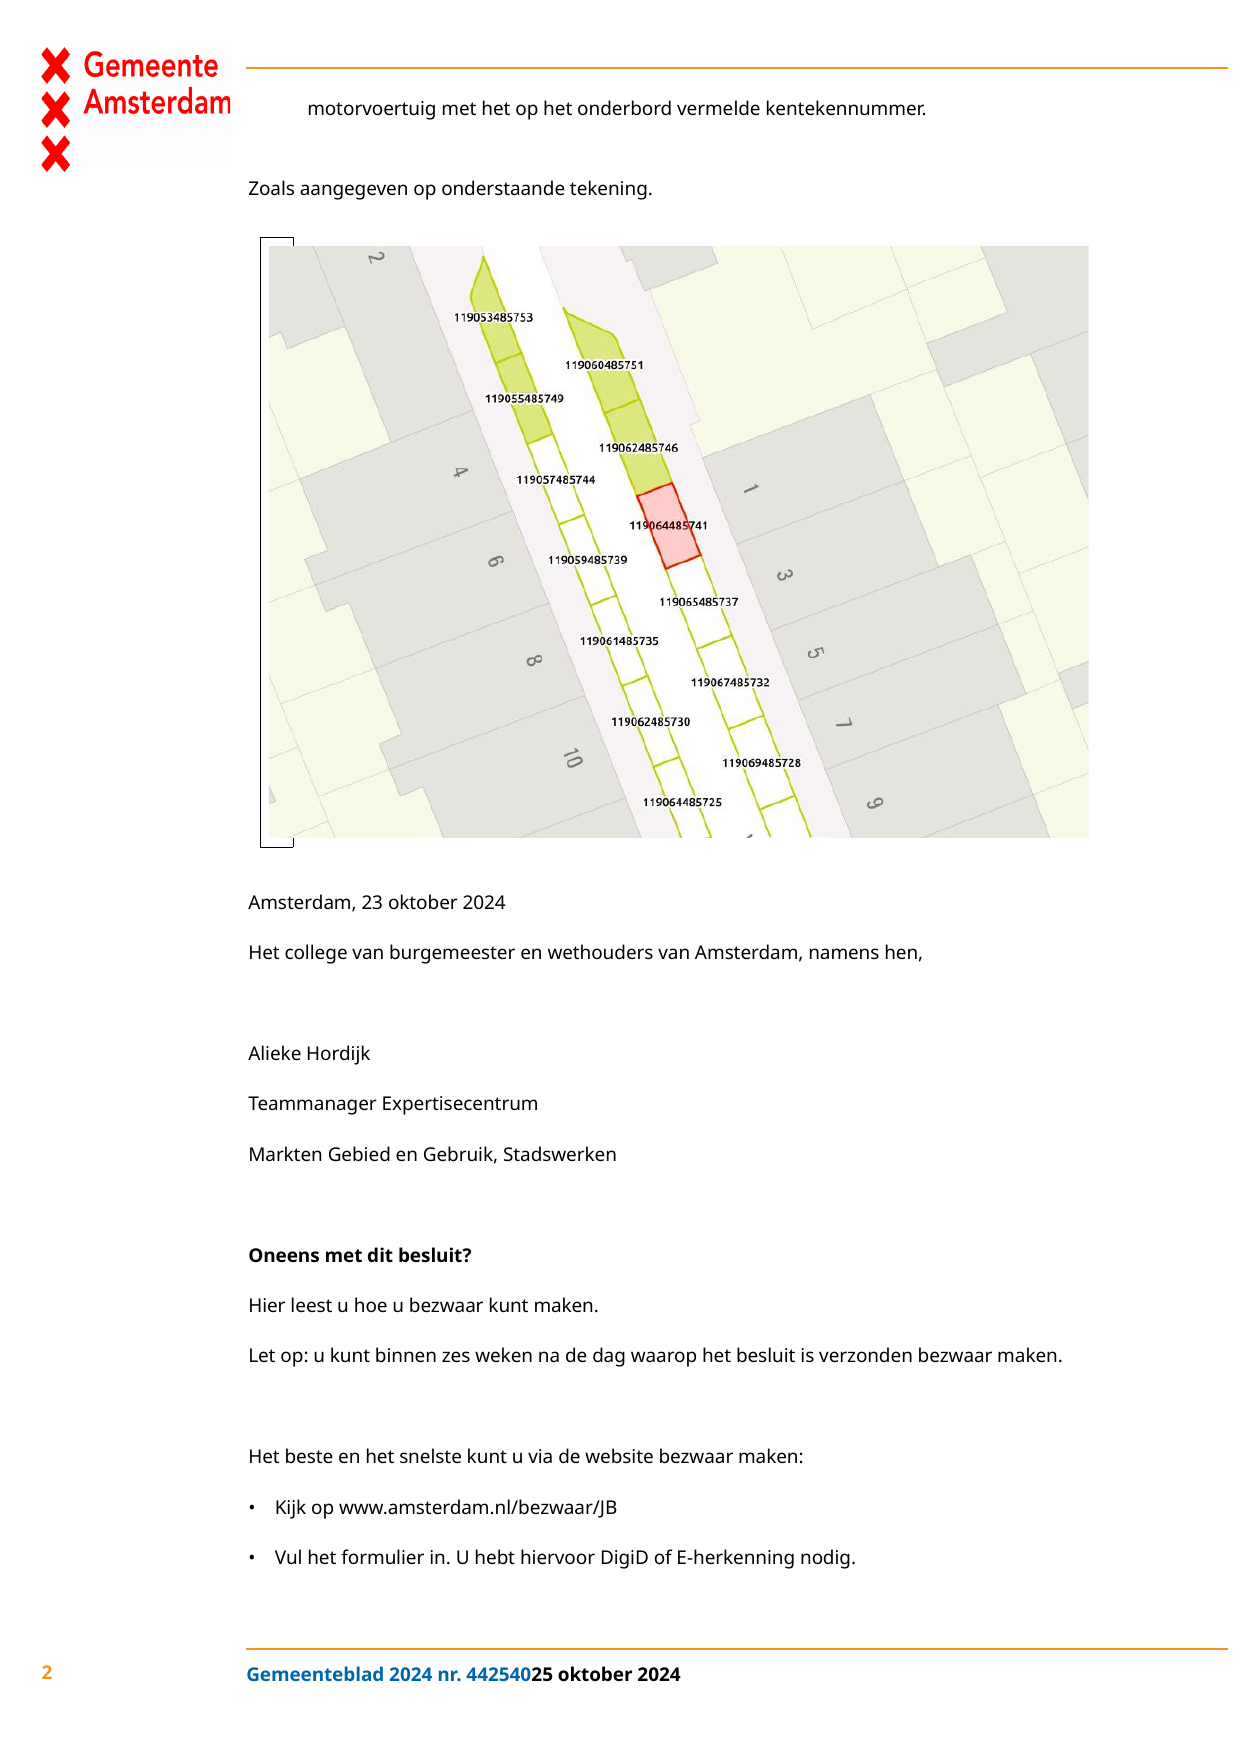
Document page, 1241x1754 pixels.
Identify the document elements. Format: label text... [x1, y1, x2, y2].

text Het college van burgemeester en wethouders van Amsterdam, namens hen, [248, 939, 1152, 965]
text Oneens met dit besluit? [248, 1242, 1152, 1268]
text Teammanager Expertisecentrum [248, 1091, 1152, 1116]
text Alieke Hordijk [248, 1040, 1152, 1066]
text • Kijk op www.amsterdam.nl/bezwaar/JB [248, 1494, 1152, 1520]
text Zoals aangegeven op onderstaande tekening. [248, 175, 1152, 201]
list motorvoertuig met het op het onderbord vermelde kentekennummer. [248, 95, 1152, 121]
picture [41, 47, 231, 172]
text Markten Gebied en Gebruik, Stadswerken [248, 1141, 1152, 1167]
text Het beste en het snelste kunt u via de website bezwaar maken: [248, 1443, 1152, 1469]
text Hier leest u hoe u bezwaar kunt maken. [248, 1292, 1152, 1318]
text Amsterdam, 23 oktober 2024 [248, 889, 1152, 915]
text Let op: u kunt binnen zes weken na de dag waarop het besluit is verzonden bezwaar maken. [248, 1343, 1152, 1368]
picture [268, 246, 1089, 838]
text • Vul het formulier in. U hebt hiervoor DigiD of E-herkenning nodig. [248, 1544, 1152, 1570]
